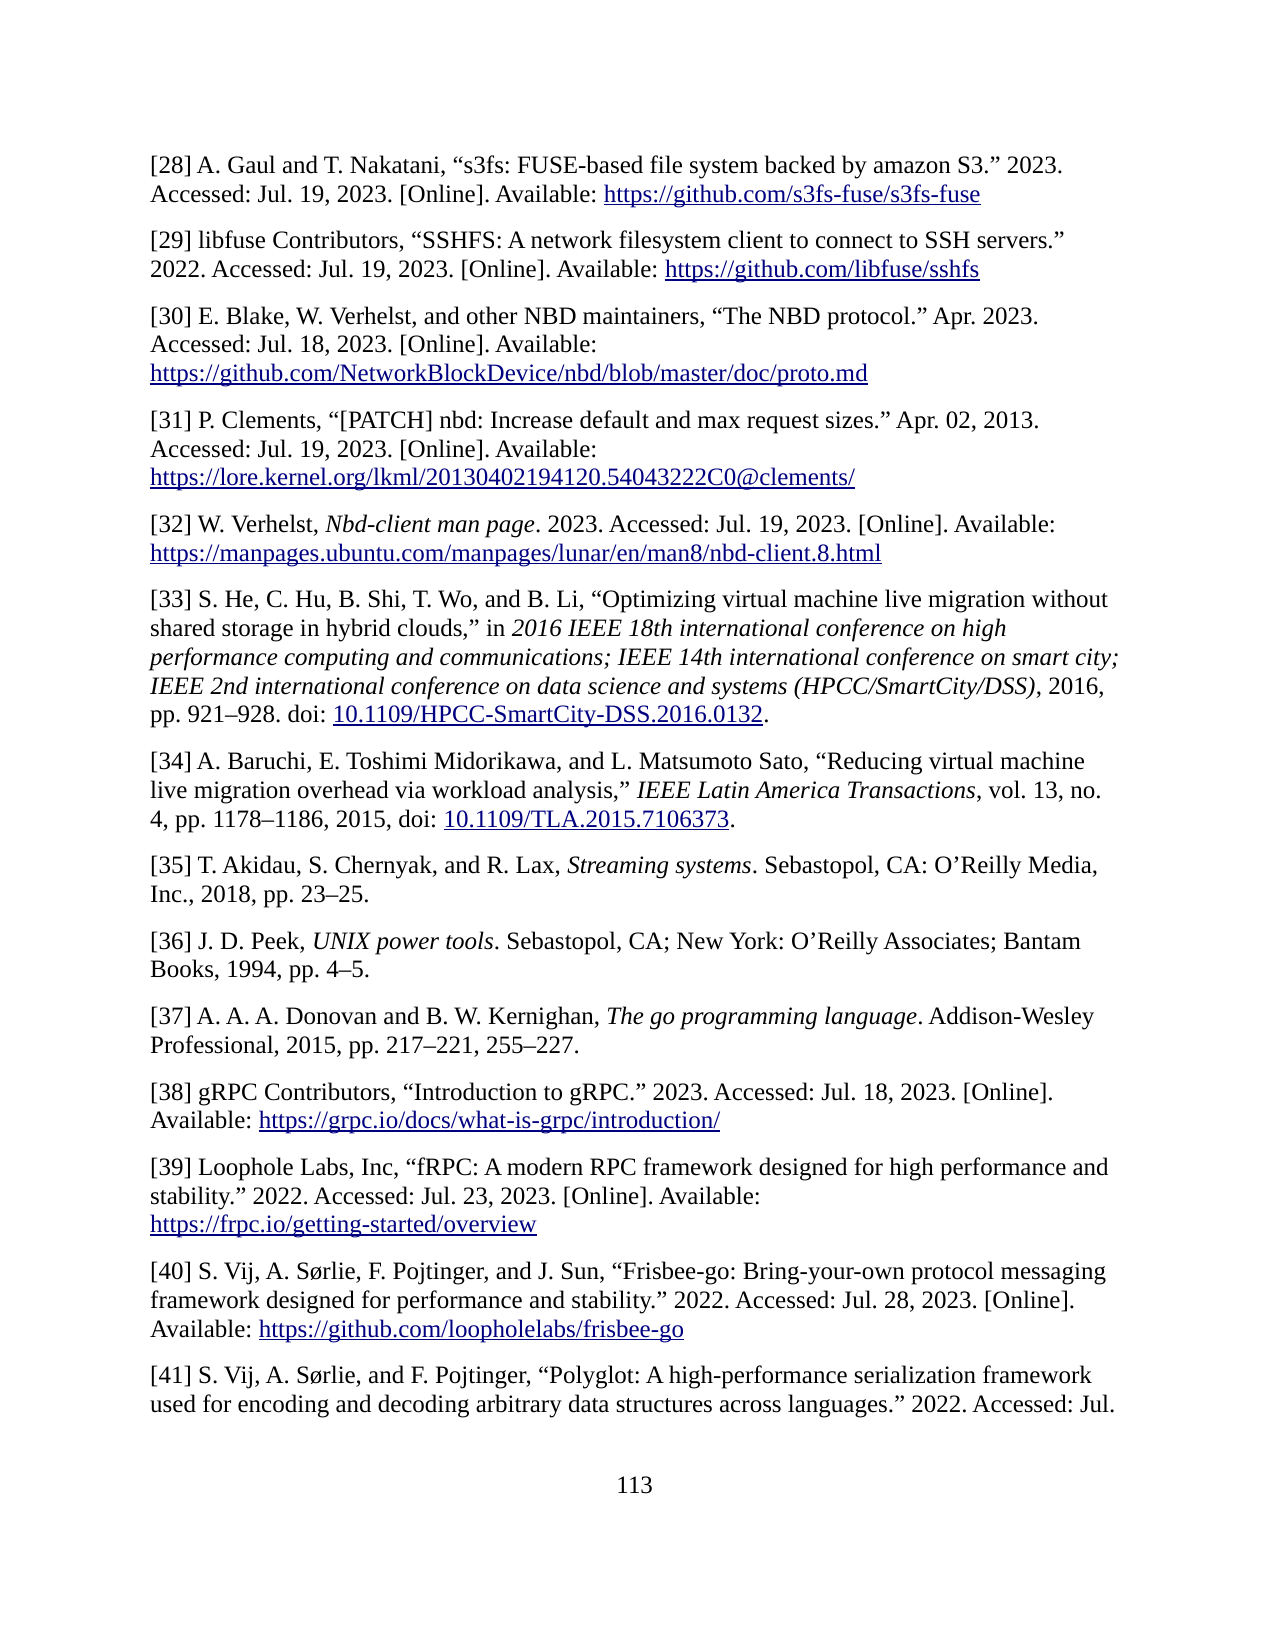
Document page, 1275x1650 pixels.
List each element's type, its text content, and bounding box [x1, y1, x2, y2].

text [28] A. Gaul and T. Nakatani, “s3fs: FUSE-based file system backed by amazon S3.” 2023. Accessed: Jul. 19, 2023. [Online]. Available: https://github.com/s3fs-fuse/s3fs-fuse [150, 150, 1125, 207]
text [38] gRPC Contributors, “Introduction to gRPC.” 2023. Accessed: Jul. 18, 2023. [Online]. Available: https://grpc.io/docs/what-is-grpc/introduction/ [150, 1077, 1125, 1134]
text [41] S. Vij, A. Sørlie, and F. Pojtinger, “Polyglot: A high-performance serialization framework used for encoding and decoding arbitrary data structures across languages.” 2022. Accessed: Jul. [150, 1360, 1125, 1418]
text [33] S. He, C. Hu, B. Shi, T. Wo, and B. Li, “Optimizing virtual machine live migration without shared storage in hybrid clouds,” in 2016 IEEE 18th international conference on high performance computing and communications; IEEE 14th international conference on smart city; IEEE 2nd international conference on data science and systems (HPCC/SmartCity/DSS), 2016, pp. 921–928. doi: 10.1109/HPCC-SmartCity-DSS.2016.0132. [150, 584, 1125, 728]
text [32] W. Verhelst, Nbd-client man page. 2023. Accessed: Jul. 19, 2023. [Online]. Available: https://manpages.ubuntu.com/manpages/lunar/en/man8/nbd-client.8.html [150, 509, 1125, 567]
text [30] E. Blake, W. Verhelst, and other NBD maintainers, “The NBD protocol.” Apr. 2023. Accessed: Jul. 18, 2023. [Online]. Available: https://github.com/NetworkBlockDevice/nbd/blob/master/doc/proto.md [150, 301, 1125, 387]
text [40] S. Vij, A. Sørlie, F. Pojtinger, and J. Sun, “Frisbee-go: Bring-your-own protocol messaging framework designed for performance and stability.” 2022. Accessed: Jul. 28, 2023. [Online]. Available: https://github.com/loopholelabs/frisbee-go [150, 1256, 1125, 1342]
text [34] A. Baruchi, E. Toshimi Midorikawa, and L. Matsumoto Sato, “Reducing virtual machine live migration overhead via workload analysis,” IEEE Latin America Transactions, vol. 13, no. 4, pp. 1178–1186, 2015, doi: 10.1109/TLA.2015.7106373. [150, 746, 1125, 832]
text [37] A. A. A. Donovan and B. W. Kernighan, The go programming language. Addison-Wesley Professional, 2015, pp. 217–221, 255–227. [150, 1001, 1125, 1059]
text [39] Loophole Labs, Inc, “fRPC: A modern RPC framework designed for high performance and stability.” 2022. Accessed: Jul. 23, 2023. [Online]. Available: https://frpc.io/getting-started/overview [150, 1152, 1125, 1238]
text [31] P. Clements, “[PATCH] nbd: Increase default and max request sizes.” Apr. 02, 2013. Accessed: Jul. 19, 2023. [Online]. Available: https://lore.kernel.org/lkml/20130402194120.54043222C0@clements/ [150, 405, 1125, 491]
text [35] T. Akidau, S. Chernyak, and R. Lax, Streaming systems. Sebastopol, CA: O’Reilly Media, Inc., 2018, pp. 23–25. [150, 850, 1125, 908]
text [29] libfuse Contributors, “SSHFS: A network filesystem client to connect to SSH servers.” 2022. Accessed: Jul. 19, 2023. [Online]. Available: https://github.com/libfuse/sshfs [150, 225, 1125, 283]
text [36] J. D. Peek, UNIX power tools. Sebastopol, CA; New York: O’Reilly Associates; Bantam Books, 1994, pp. 4–5. [150, 926, 1125, 983]
